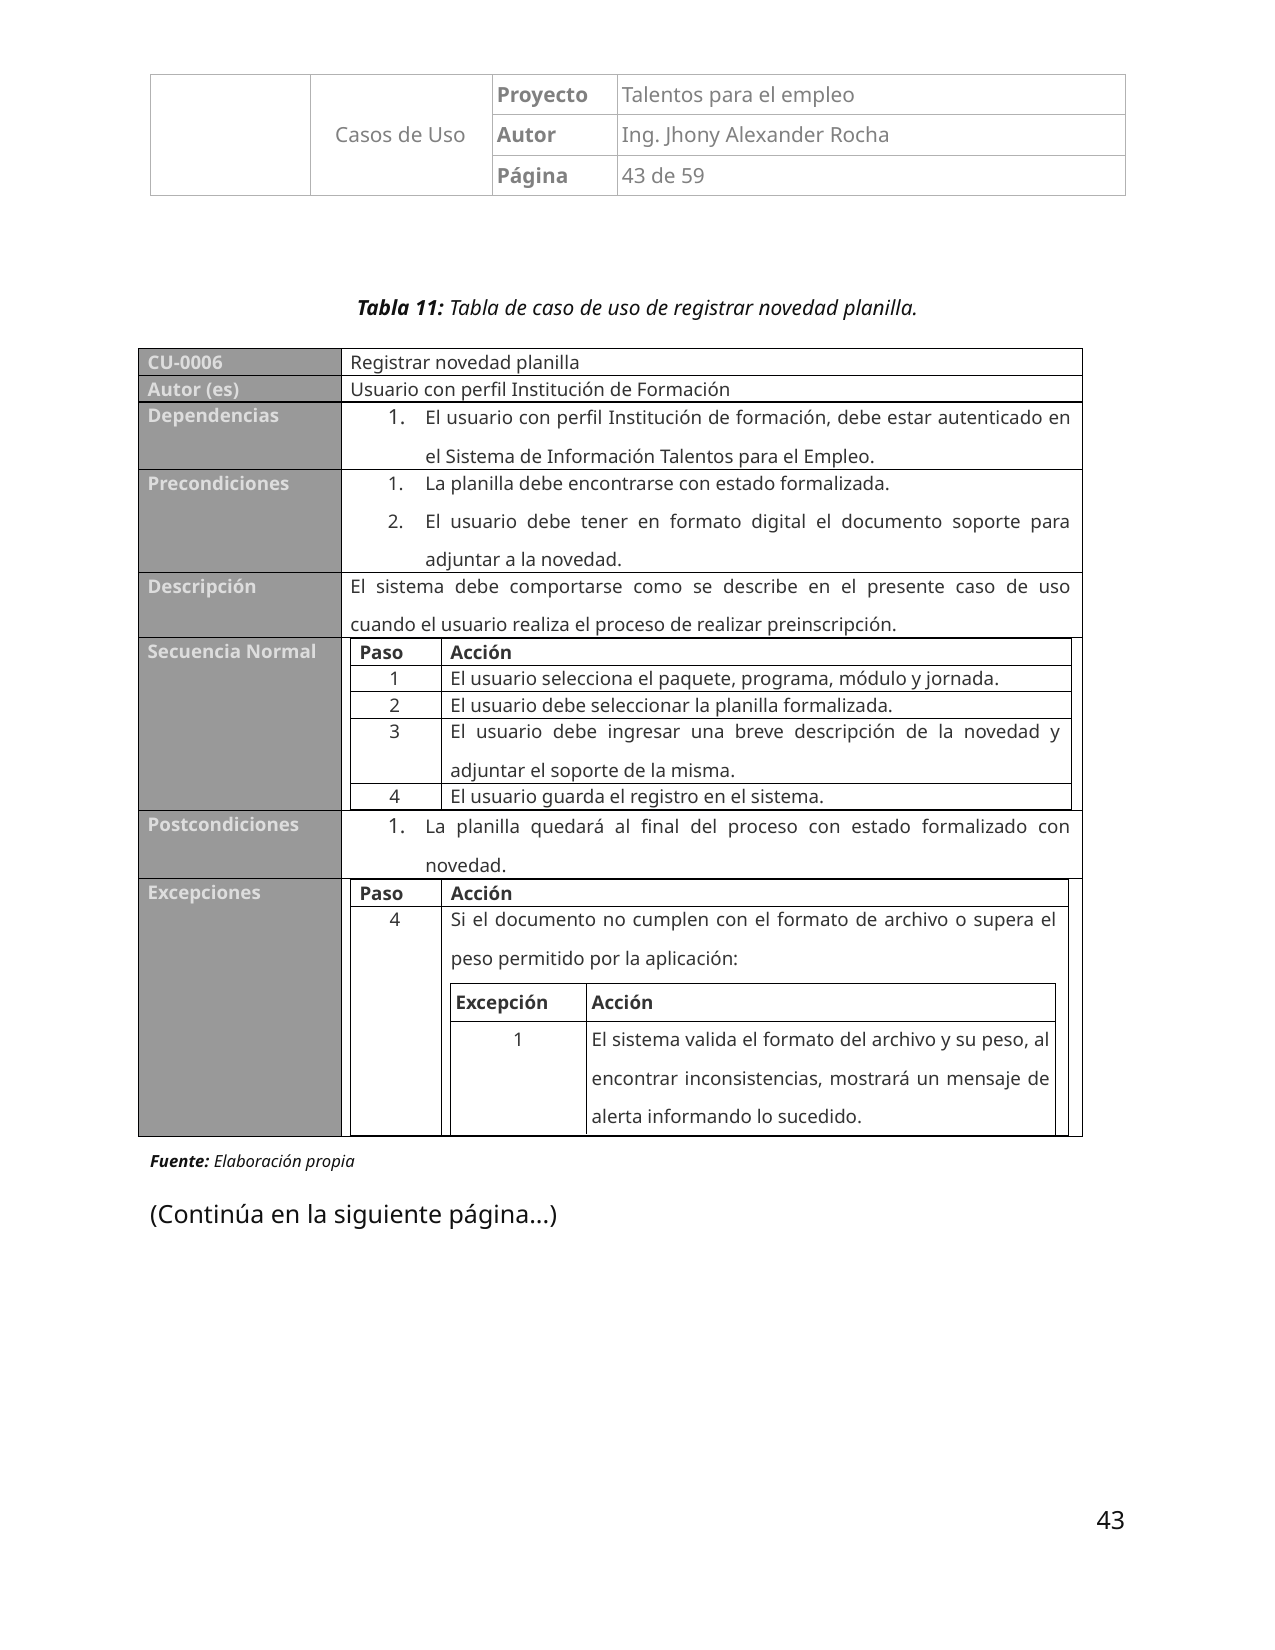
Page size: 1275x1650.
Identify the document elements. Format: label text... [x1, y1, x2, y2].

table_header Acción [442, 639, 1071, 664]
table_cell El usuario con perfil Institución de formación, debe estar autenticado en el Sistema de Información Talentos para el Empleo. [342, 403, 1082, 469]
table_cell 3 [351, 719, 441, 782]
table_cell [1072, 638, 1082, 810]
table_cell Si el documento no cumplen con el formato de archivo o supera el peso permitido por la aplicación: [442, 907, 1068, 1135]
text Fuente: Elaboración propia [150, 1150, 1125, 1172]
table_header Paso [351, 880, 441, 906]
table_cell El usuario guarda el registro en el sistema. [442, 784, 1071, 809]
table_cell Autor (es) [139, 376, 341, 401]
table_cell Precondiciones [139, 470, 341, 572]
table_cell El sistema valida el formato del archivo y su peso, al encontrar inconsistencias, mostrará un mensaje de alerta informando lo sucedido. [587, 1022, 1055, 1134]
table_cell Dependencias [139, 403, 341, 469]
table_header Acción [442, 880, 1068, 906]
table_cell 1 [451, 1022, 586, 1134]
table_cell 1 [351, 666, 441, 691]
table_cell Postcondiciones [139, 811, 341, 878]
table_cell Usuario con perfil Institución de Formación [342, 376, 1082, 401]
table_cell [342, 879, 350, 1136]
table_cell Excepciones [139, 879, 341, 1136]
table_cell [1069, 879, 1082, 1136]
table_cell Descripción [139, 573, 341, 637]
table_cell [342, 638, 350, 810]
text Tabla 11: Tabla de caso de uso de registrar novedad planilla. [150, 293, 1125, 322]
table_cell El usuario selecciona el paquete, programa, módulo y jornada. [442, 666, 1071, 691]
table_cell 4 [351, 784, 441, 809]
table_header Registrar novedad planilla [342, 349, 1082, 375]
table_header Acción [587, 984, 1055, 1021]
table_cell El usuario debe ingresar una breve descripción de la novedad y adjuntar el soporte de la misma. [442, 719, 1071, 782]
table_header CU-0006 [139, 349, 341, 375]
table_cell La planilla debe encontrarse con estado formalizada. El usuario debe tener en formato digital el documento soporte para adjuntar a la novedad. [342, 470, 1082, 572]
table_cell El usuario debe seleccionar la planilla formalizada. [442, 692, 1071, 718]
table_cell La planilla quedará al final del proceso con estado formalizado con novedad. [342, 811, 1082, 878]
table_header Excepción [451, 984, 586, 1021]
table_cell El sistema debe comportarse como se describe en el presente caso de uso cuando el usuario realiza el proceso de realizar preinscripción. [342, 573, 1082, 637]
table_cell Secuencia Normal [139, 638, 341, 810]
table_header Paso [351, 639, 441, 664]
table_cell 2 [351, 692, 441, 718]
table_cell 4 [351, 907, 441, 1135]
text (Continúa en la siguiente página...) [150, 1196, 1125, 1230]
